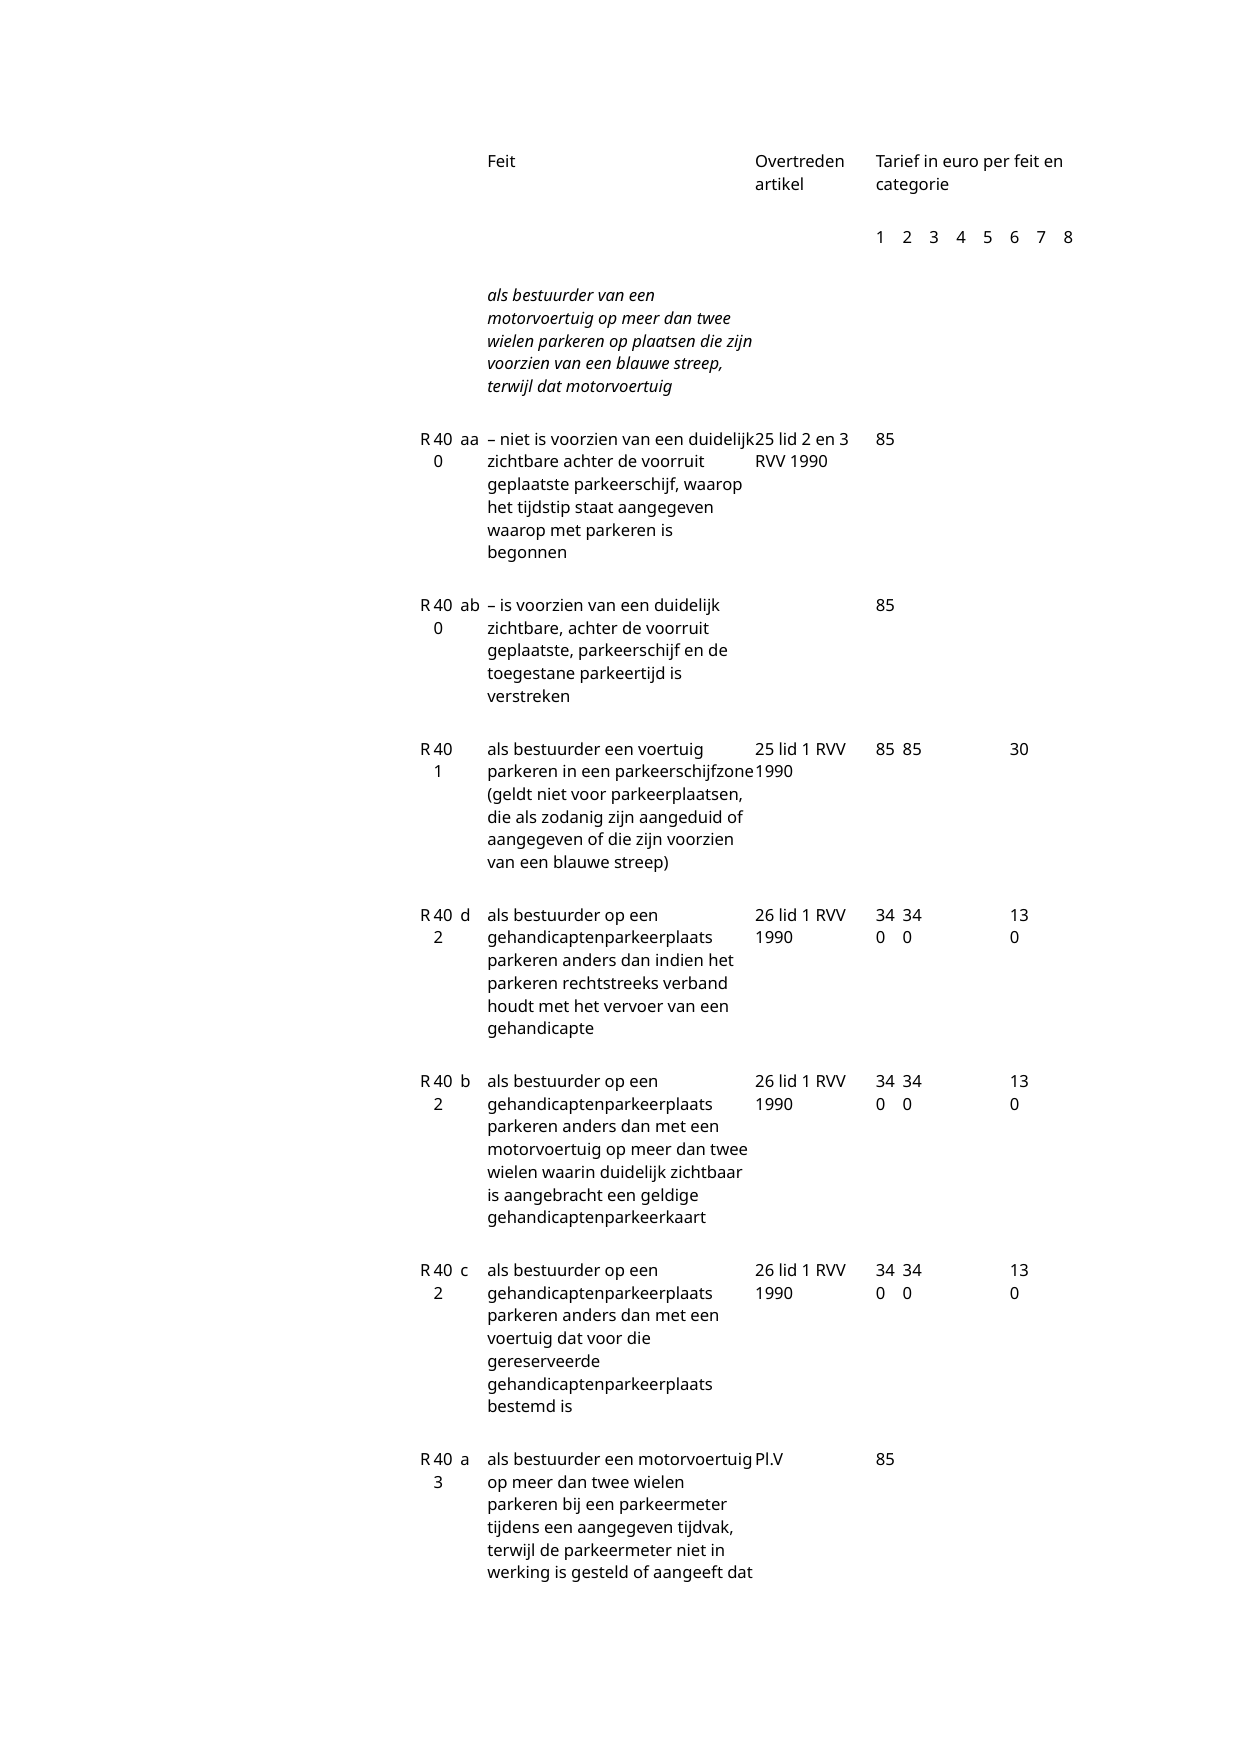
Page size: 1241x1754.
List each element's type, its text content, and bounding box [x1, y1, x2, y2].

table_cell [983, 594, 1009, 737]
table_cell 7 [1036, 225, 1063, 284]
table_cell 25 lid 1 RVV 1990 [755, 737, 876, 903]
table_cell a [460, 1448, 487, 1584]
table_cell [1063, 904, 1090, 1070]
table_header [460, 150, 487, 225]
table_cell [420, 284, 433, 427]
table_cell R [420, 904, 433, 1070]
table_cell 400 [433, 428, 460, 594]
table_cell [903, 1448, 929, 1584]
table_cell 85 [876, 594, 902, 737]
table_cell 401 [433, 737, 460, 903]
table_cell [1036, 1448, 1063, 1584]
table_cell 130 [1010, 1259, 1036, 1448]
table_cell [1010, 284, 1036, 427]
table_cell 85 [876, 737, 902, 903]
table_cell 400 [433, 594, 460, 737]
table_cell [929, 1259, 956, 1448]
table_header [420, 150, 433, 225]
table_cell 2 [903, 225, 929, 284]
table_cell R [420, 1070, 433, 1259]
table_cell c [460, 1259, 487, 1448]
table_cell 340 [876, 904, 902, 1070]
table_cell [1063, 1259, 1090, 1448]
table_cell 6 [1010, 225, 1036, 284]
table_cell 340 [903, 904, 929, 1070]
table_cell als bestuurder van een motorvoertuig op meer dan twee wielen parkeren op plaatsen die zijn voorzien van een blauwe streep, terwijl dat motorvoertuig [487, 284, 755, 427]
table_cell [903, 284, 929, 427]
table_cell [1063, 428, 1090, 594]
table_cell [956, 1070, 983, 1259]
table_header [433, 150, 460, 225]
table_cell [929, 737, 956, 903]
table_cell 340 [876, 1259, 902, 1448]
table_cell [1063, 284, 1090, 427]
table_cell 340 [903, 1070, 929, 1259]
table_cell – niet is voorzien van een duidelijk zichtbare achter de voorruit geplaatste parkeerschijf, waarop het tijdstip staat aangegeven waarop met parkeren is begonnen [487, 428, 755, 594]
table_cell [903, 428, 929, 594]
table_cell [1036, 428, 1063, 594]
table_cell [956, 284, 983, 427]
table_cell [983, 1448, 1009, 1584]
table_cell [1010, 428, 1036, 594]
table_cell als bestuurder op een gehandicaptenparkeerplaats parkeren anders dan met een motorvoertuig op meer dan twee wielen waarin duidelijk zichtbaar is aangebracht een geldige gehandicaptenparkeerkaart [487, 1070, 755, 1259]
table_cell [929, 594, 956, 737]
table_cell 85 [876, 428, 902, 594]
table_cell [433, 284, 460, 427]
table_cell [903, 594, 929, 737]
table_cell R [420, 1448, 433, 1584]
table_cell 3 [929, 225, 956, 284]
table_cell [1010, 594, 1036, 737]
table_cell R [420, 428, 433, 594]
table_cell R [420, 594, 433, 737]
table_cell b [460, 1070, 487, 1259]
table_cell [755, 594, 876, 737]
table_cell [1063, 1070, 1090, 1259]
table_cell [460, 737, 487, 903]
table_cell [460, 225, 487, 284]
table_cell 26 lid 1 RVV 1990 [755, 1070, 876, 1259]
table_cell 340 [876, 1070, 902, 1259]
table_cell [956, 428, 983, 594]
table_cell 25 lid 2 en 3 RVV 1990 [755, 428, 876, 594]
table_cell [876, 284, 902, 427]
table_cell R [420, 1259, 433, 1448]
table_cell [1036, 737, 1063, 903]
table_cell als bestuurder op een gehandicaptenparkeerplaats parkeren anders dan met een voertuig dat voor die gereserveerde gehandicaptenparkeerplaats bestemd is [487, 1259, 755, 1448]
table_cell 85 [876, 1448, 902, 1584]
table_cell aa [460, 428, 487, 594]
table_cell [929, 428, 956, 594]
table_cell [983, 428, 1009, 594]
table_cell Pl.V [755, 1448, 876, 1584]
table_cell [460, 284, 487, 427]
table_cell als bestuurder een motorvoertuig op meer dan twee wielen parkeren bij een parkeermeter tijdens een aangegeven tijdvak, terwijl de parkeermeter niet in werking is gesteld of aangeeft dat [487, 1448, 755, 1584]
table_cell 1 [876, 225, 902, 284]
table_cell [755, 284, 876, 427]
table_header Feit [487, 150, 755, 225]
table_cell [929, 1448, 956, 1584]
table_cell 130 [1010, 904, 1036, 1070]
table_cell 30 [1010, 737, 1036, 903]
table_cell [1010, 1448, 1036, 1584]
table_cell [1036, 1259, 1063, 1448]
table_cell [983, 737, 1009, 903]
table_cell [983, 1070, 1009, 1259]
table_cell 340 [903, 1259, 929, 1448]
table_cell 5 [983, 225, 1009, 284]
table_cell 26 lid 1 RVV 1990 [755, 1259, 876, 1448]
table_cell 403 [433, 1448, 460, 1584]
table_cell [983, 284, 1009, 427]
table_cell [956, 737, 983, 903]
table_header Tarief in euro per feit en categorie [876, 150, 1090, 225]
table_cell [1036, 1070, 1063, 1259]
table_cell ab [460, 594, 487, 737]
table_cell als bestuurder op een gehandicaptenparkeerplaats parkeren anders dan indien het parkeren rechtstreeks verband houdt met het vervoer van een gehandicapte [487, 904, 755, 1070]
table_cell 402 [433, 1070, 460, 1259]
table_cell [1036, 904, 1063, 1070]
table_cell [420, 225, 433, 284]
table_cell [956, 1259, 983, 1448]
table_cell [1036, 284, 1063, 427]
table_cell 130 [1010, 1070, 1036, 1259]
table_cell 26 lid 1 RVV 1990 [755, 904, 876, 1070]
table_cell [433, 225, 460, 284]
table_cell 8 [1063, 225, 1090, 284]
table_cell [755, 225, 876, 284]
table_header Overtreden artikel [755, 150, 876, 225]
table_cell – is voorzien van een duidelijk zichtbare, achter de voorruit geplaatste, parkeerschijf en de toegestane parkeertijd is verstreken [487, 594, 755, 737]
table_cell [487, 225, 755, 284]
table_cell [956, 1448, 983, 1584]
table_cell 4 [956, 225, 983, 284]
table_cell [929, 1070, 956, 1259]
table_cell [929, 904, 956, 1070]
table_cell R [420, 737, 433, 903]
table_cell [983, 904, 1009, 1070]
table_cell 85 [903, 737, 929, 903]
table_cell d [460, 904, 487, 1070]
table_cell [1036, 594, 1063, 737]
table_cell [929, 284, 956, 427]
table_cell 402 [433, 904, 460, 1070]
table_cell [983, 1259, 1009, 1448]
table_cell [1063, 594, 1090, 737]
table_cell als bestuurder een voertuig parkeren in een parkeerschijfzone (geldt niet voor parkeerplaatsen, die als zodanig zijn aangeduid of aangegeven of die zijn voorzien van een blauwe streep) [487, 737, 755, 903]
table_cell [1063, 1448, 1090, 1584]
table_cell [956, 904, 983, 1070]
table_cell [956, 594, 983, 737]
table_cell [1063, 737, 1090, 903]
table_cell 402 [433, 1259, 460, 1448]
